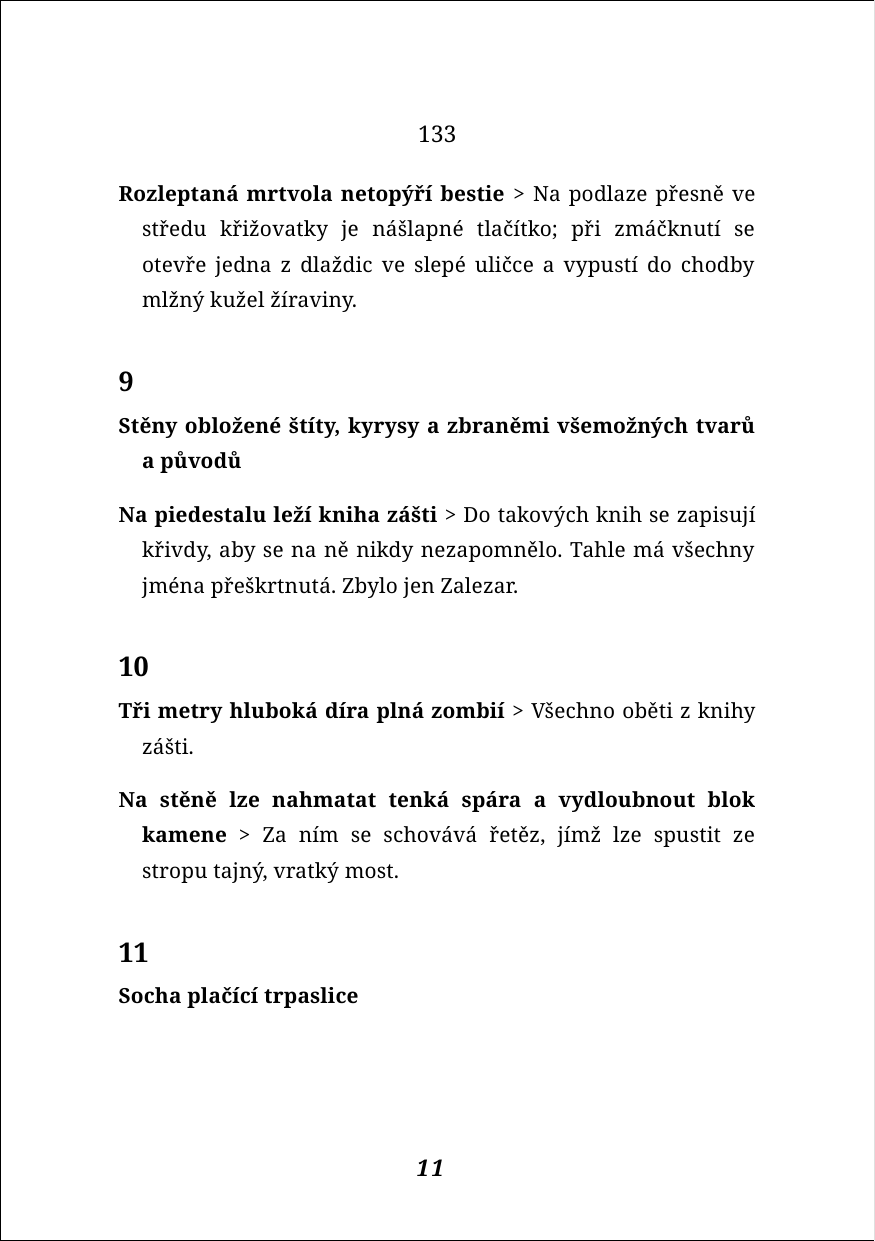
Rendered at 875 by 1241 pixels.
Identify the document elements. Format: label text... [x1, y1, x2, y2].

text Tři metry hluboká díra plná zombií > Všechno oběti z knihy zášti. [118, 696, 756, 760]
text Na piedestalu leží kniha zášti > Do takových knih se zapisují křivdy, aby se na ně nikdy nezapomnělo. Tahle má všechny jména přeškrtnutá. Zbylo jen Zalezar. [118, 500, 756, 599]
subtitle 10 [118, 648, 756, 684]
text Socha plačící trpaslice [118, 982, 756, 1010]
text Na stěně lze nahmatat tenká spára a vydloubnout blok kamene > Za ním se schovává řetěz, jímž lze spustit ze stropu tajný, vratký most. [118, 785, 756, 884]
text Stěny obložené štíty, kyrysy a zbraněmi všemožných tvarů a původů [118, 411, 756, 475]
text Rozleptaná mrtvola netopýří bestie > Na podlaze přesně ve středu křižovatky je nášlapné tlačítko; při zmáčknutí se otevře jedna z dlaždic ve slepé uličce a vypustí do chodby mlžný kužel žíraviny. [118, 179, 756, 314]
subtitle 9 [118, 362, 756, 399]
subtitle 11 [118, 933, 756, 970]
